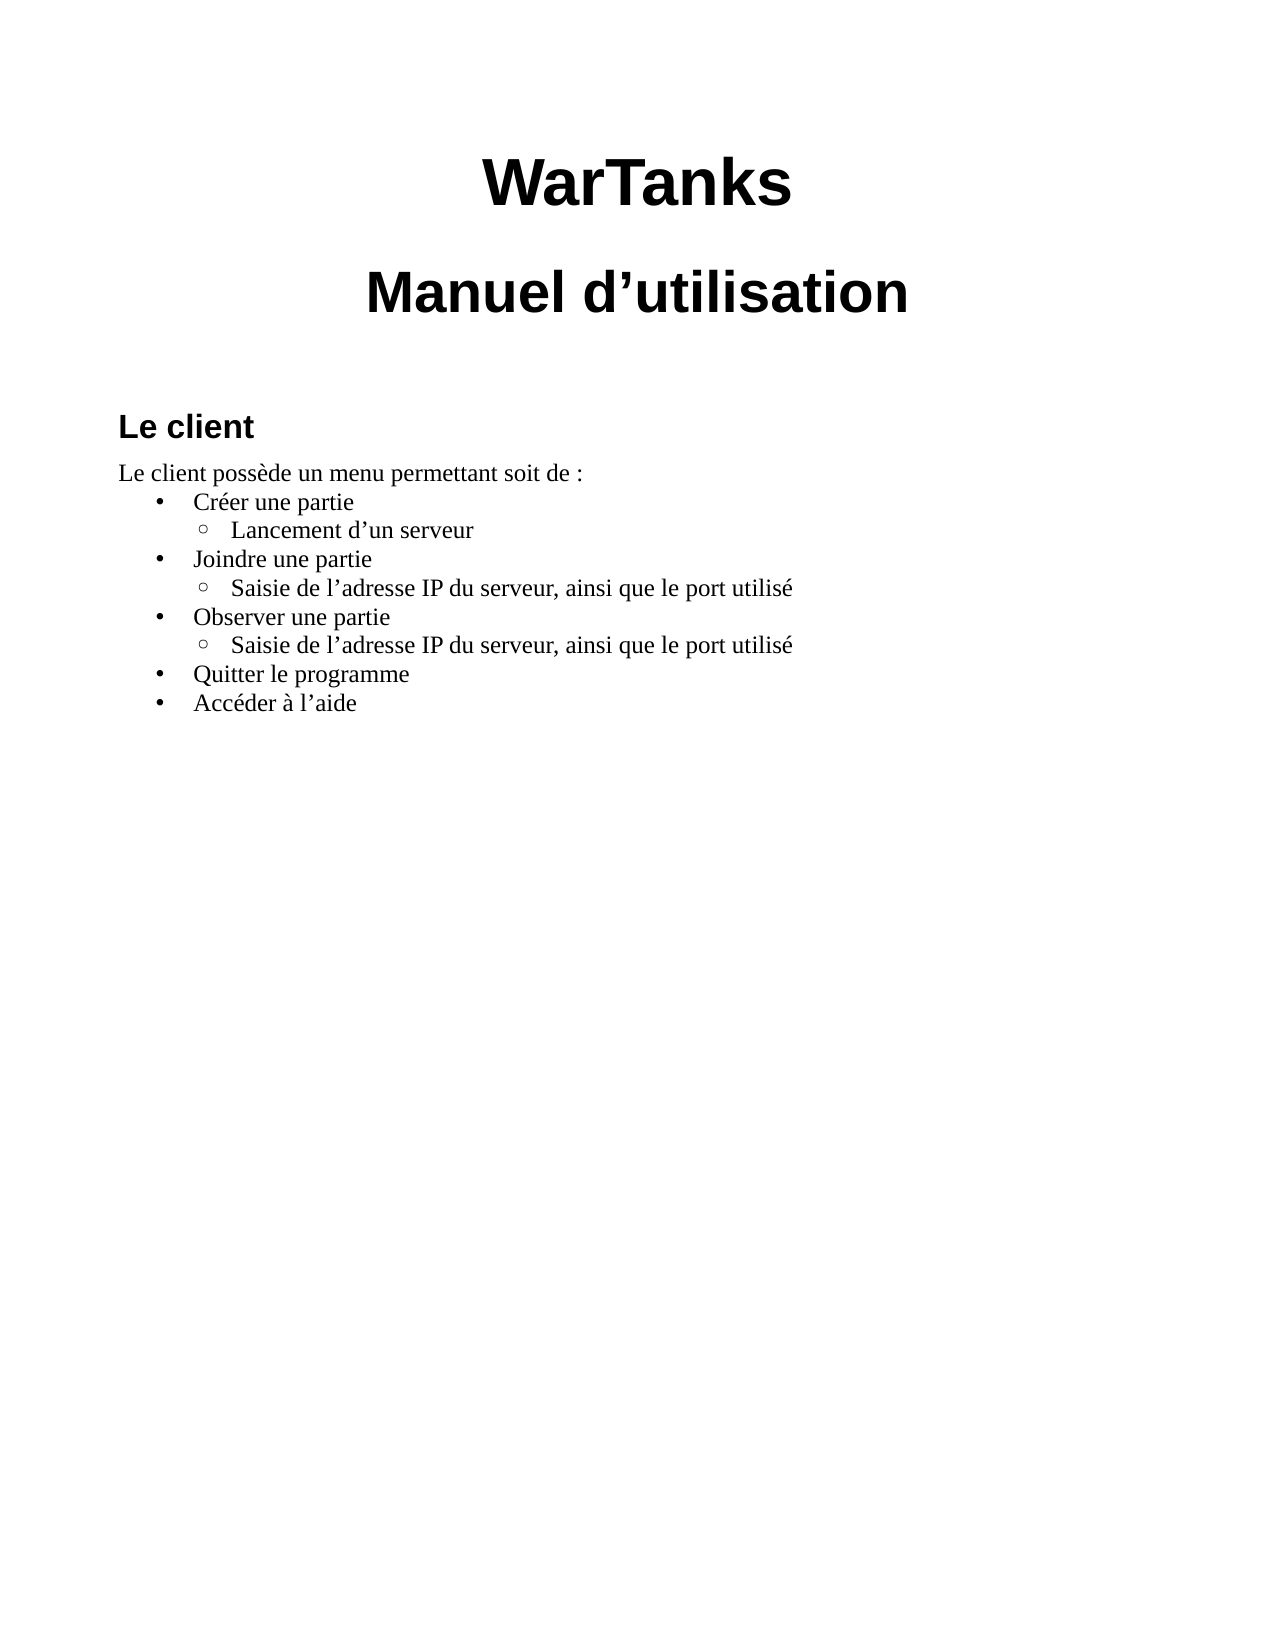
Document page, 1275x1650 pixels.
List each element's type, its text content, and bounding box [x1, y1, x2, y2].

title Manuel d’utilisation [118, 257, 1157, 324]
title WarTanks [118, 143, 1157, 220]
list Saisie de l’adresse IP du serveur, ainsi que le port utilisé [193, 630, 1157, 659]
text Le client possède un menu permettant soit de : [118, 458, 1157, 487]
list Accéder à l’aide [156, 688, 1157, 717]
list Observer une partie [156, 602, 1157, 630]
list Joindre une partie [156, 544, 1157, 573]
list Saisie de l’adresse IP du serveur, ainsi que le port utilisé [193, 573, 1157, 602]
list Créer une partie [156, 487, 1157, 515]
subtitle Le client [118, 407, 1157, 445]
list Quitter le programme [156, 659, 1157, 688]
list Lancement d’un serveur [193, 515, 1157, 544]
